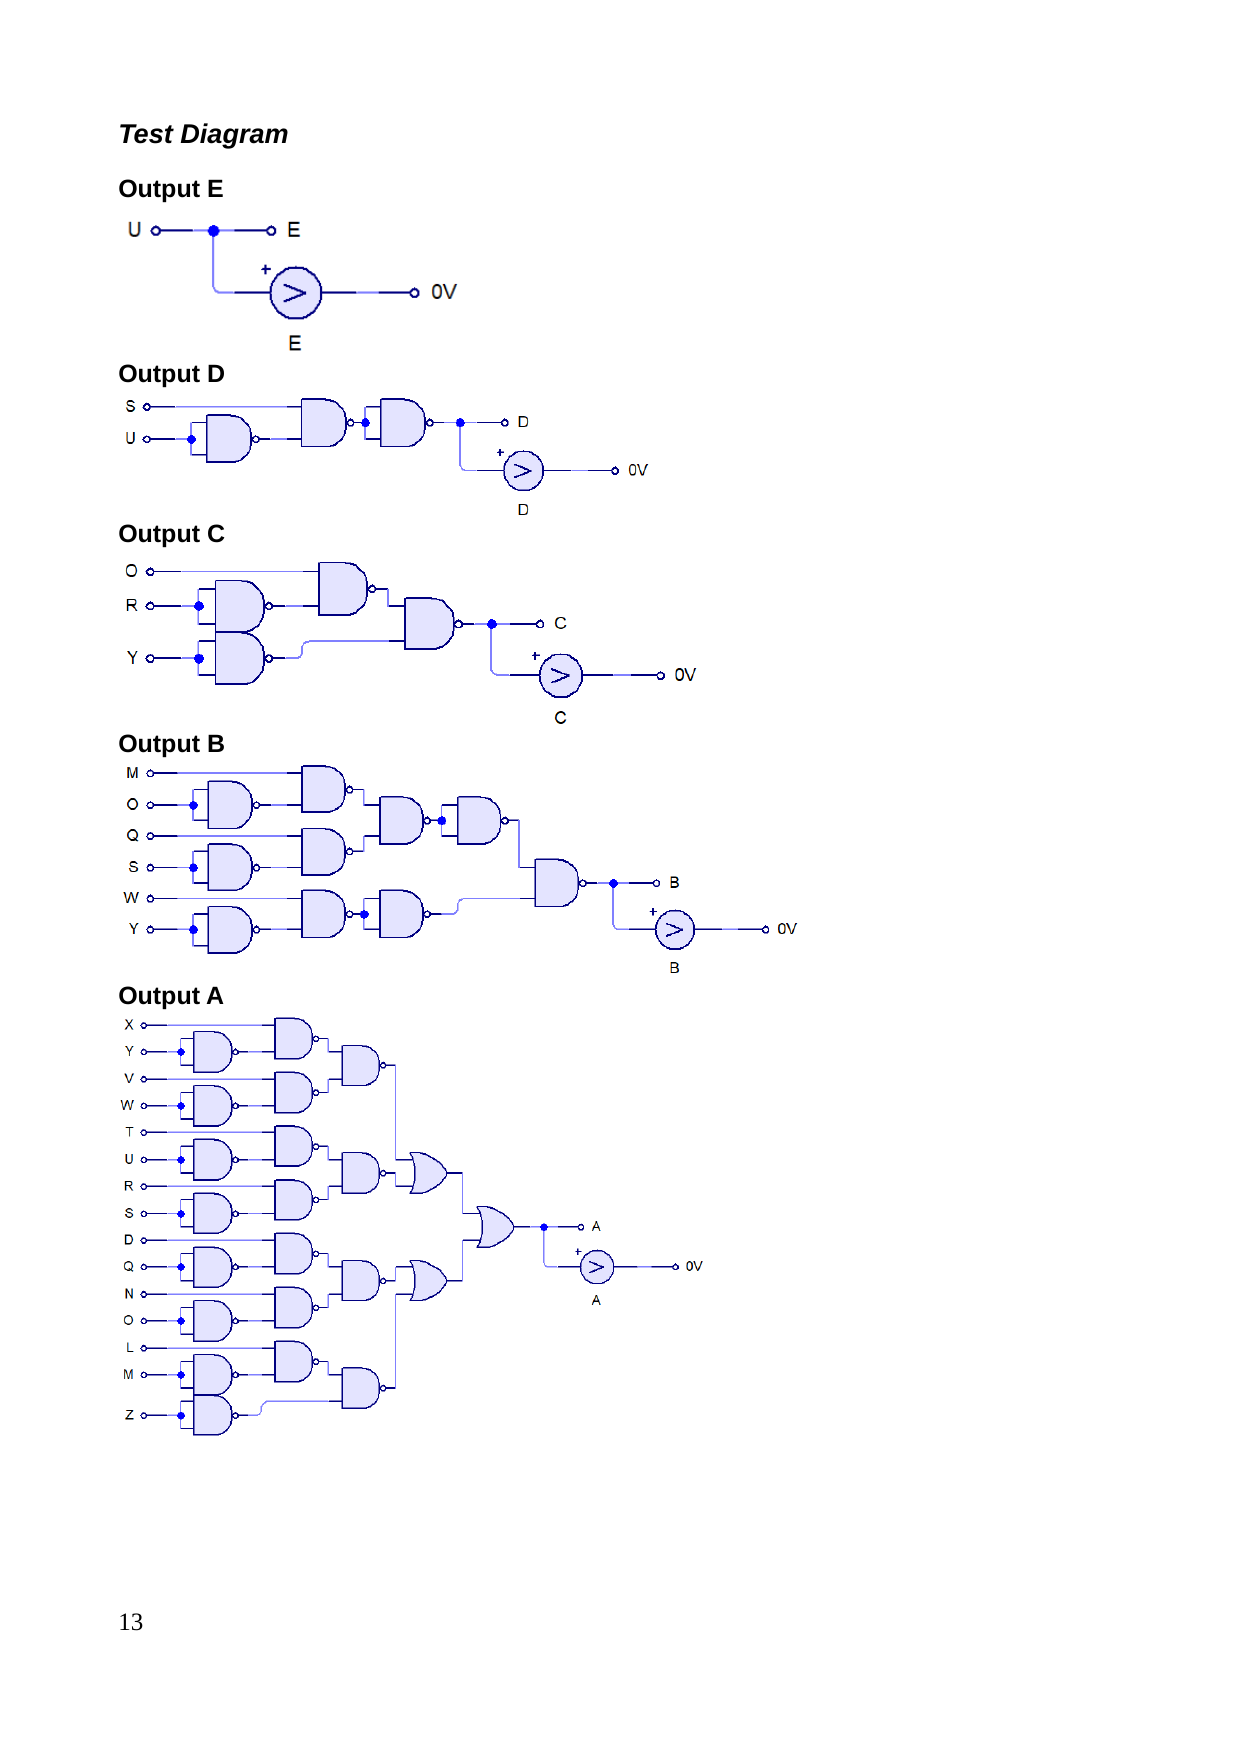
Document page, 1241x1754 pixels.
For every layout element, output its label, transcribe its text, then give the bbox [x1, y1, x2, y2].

subtitle Output D [118, 359, 1122, 387]
picture [118, 1015, 707, 1436]
subtitle Output E [118, 174, 1122, 203]
subtitle Output A [118, 981, 1122, 1009]
subtitle Output C [118, 519, 1122, 547]
subtitle Output B [118, 729, 1122, 758]
subtitle Test Diagram [118, 118, 1122, 149]
picture [118, 763, 803, 981]
picture [118, 209, 475, 359]
picture [118, 393, 654, 519]
picture [118, 553, 702, 729]
